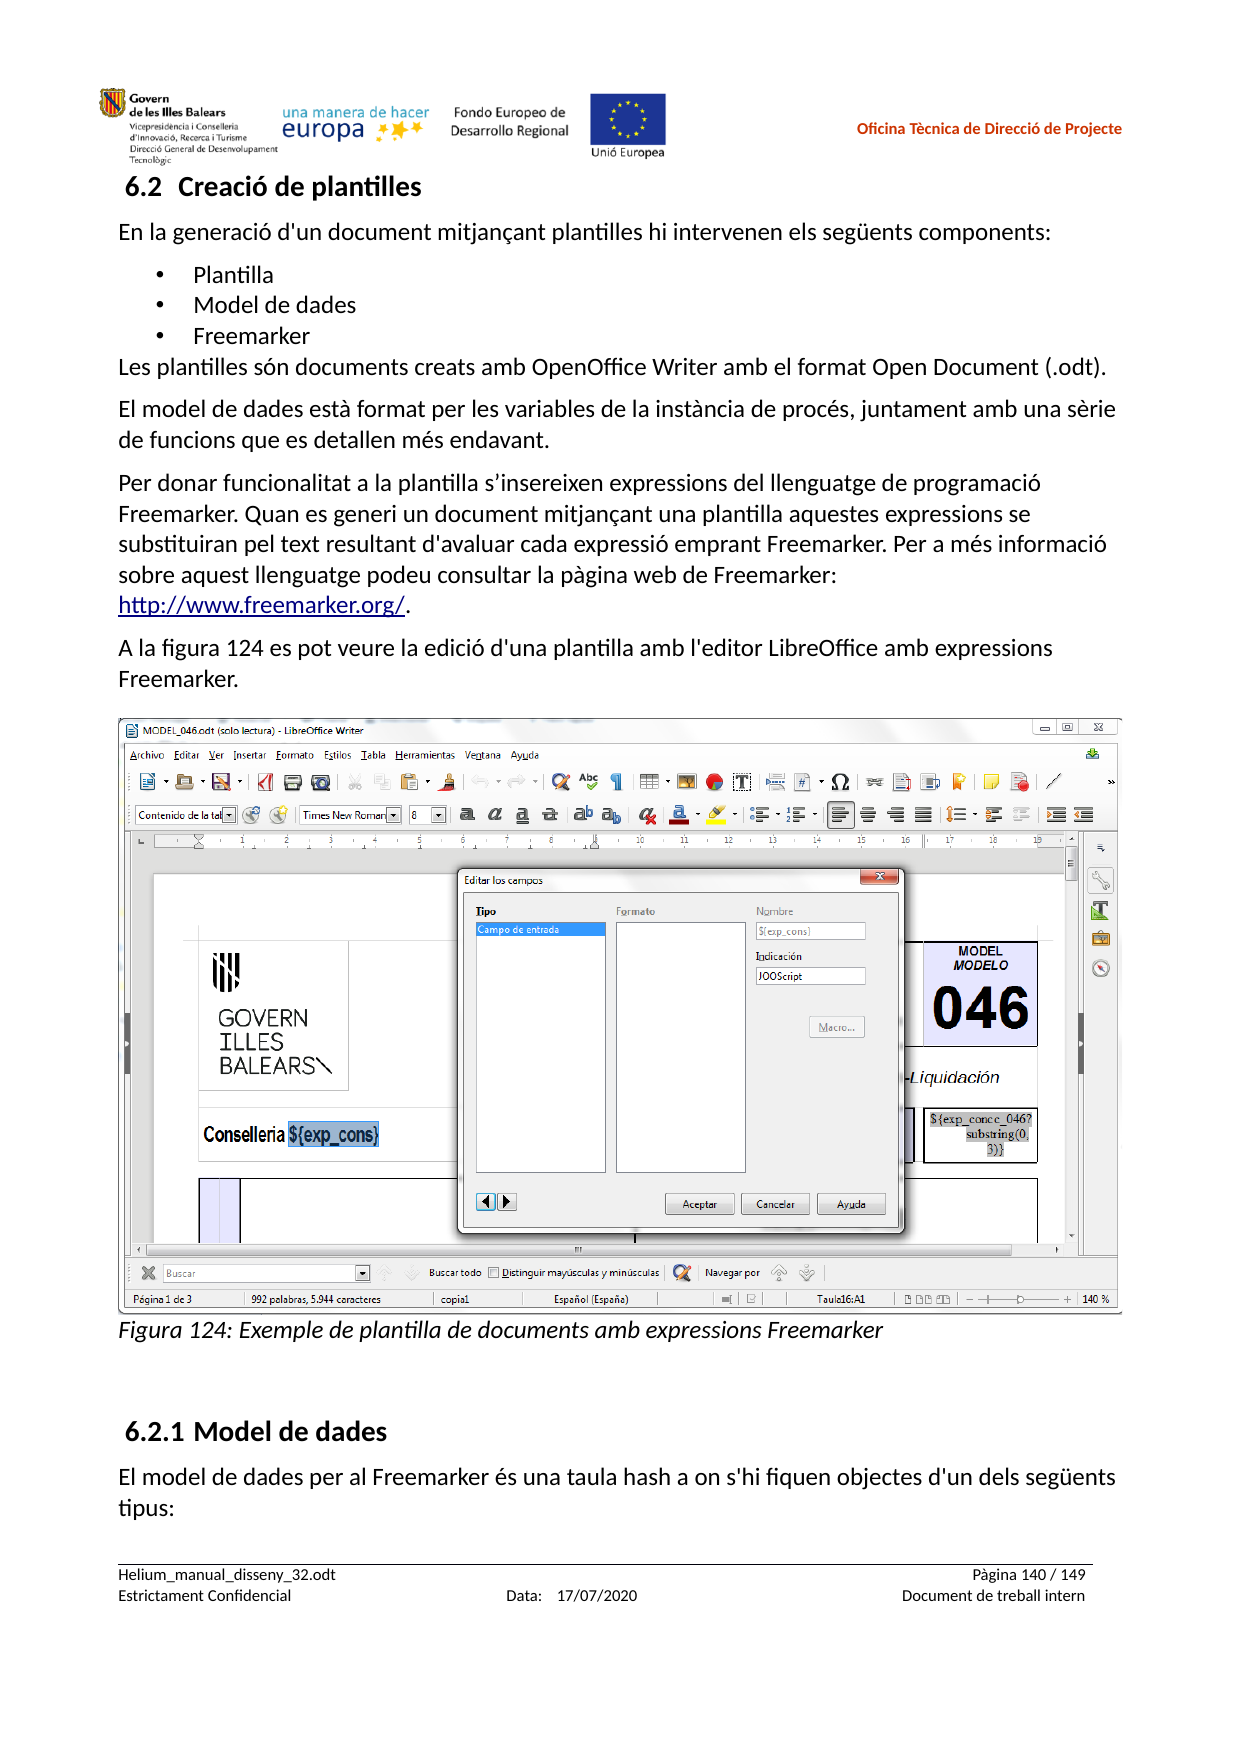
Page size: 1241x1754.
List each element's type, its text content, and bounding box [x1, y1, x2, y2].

list Model de dades [156, 289, 1122, 320]
picture [118, 718, 1123, 1315]
text Per donar funcionalitat a la plantilla s’insereixen expressions del llenguatge de programació Freemarker. Quan es generi un document mitjançant una plantilla aquestes expressions se substituiran pel text resultant d'avaluar cada expressió emprant Freemarker. Per a més informació sobre aquest llenguatge podeu consultar la pàgina web de Freemarker: http://www.freemarker.org/. [118, 467, 1122, 620]
text En la generació d'un document mitjançant plantilles hi intervenen els següents components: [118, 216, 1122, 247]
text El model de dades per al Freemarker és una taula hash a on s'hi fiquen objectes d'un dels següents tipus: [118, 1461, 1122, 1522]
list Plantilla [156, 259, 1122, 289]
picture [99, 87, 668, 166]
text El model de dades està format per les variables de la instància de procés, juntament amb una sèrie de funcions que es detallen més endavant. [118, 394, 1122, 455]
text Figura 124: Exemple de plantilla de documents amb expressions Freemarker [118, 1315, 1122, 1345]
subtitle Creació de plantilles [118, 168, 1122, 203]
text A la figura 124 es pot veure la edició d'una plantilla amb l'editor LibreOffice amb expressions Freemarker. [118, 632, 1122, 693]
list Freemarker [156, 320, 1122, 351]
subtitle Model de dades [118, 1413, 1122, 1449]
text Les plantilles són documents creats amb OpenOffice Writer amb el format Open Document (.odt). [118, 351, 1122, 381]
